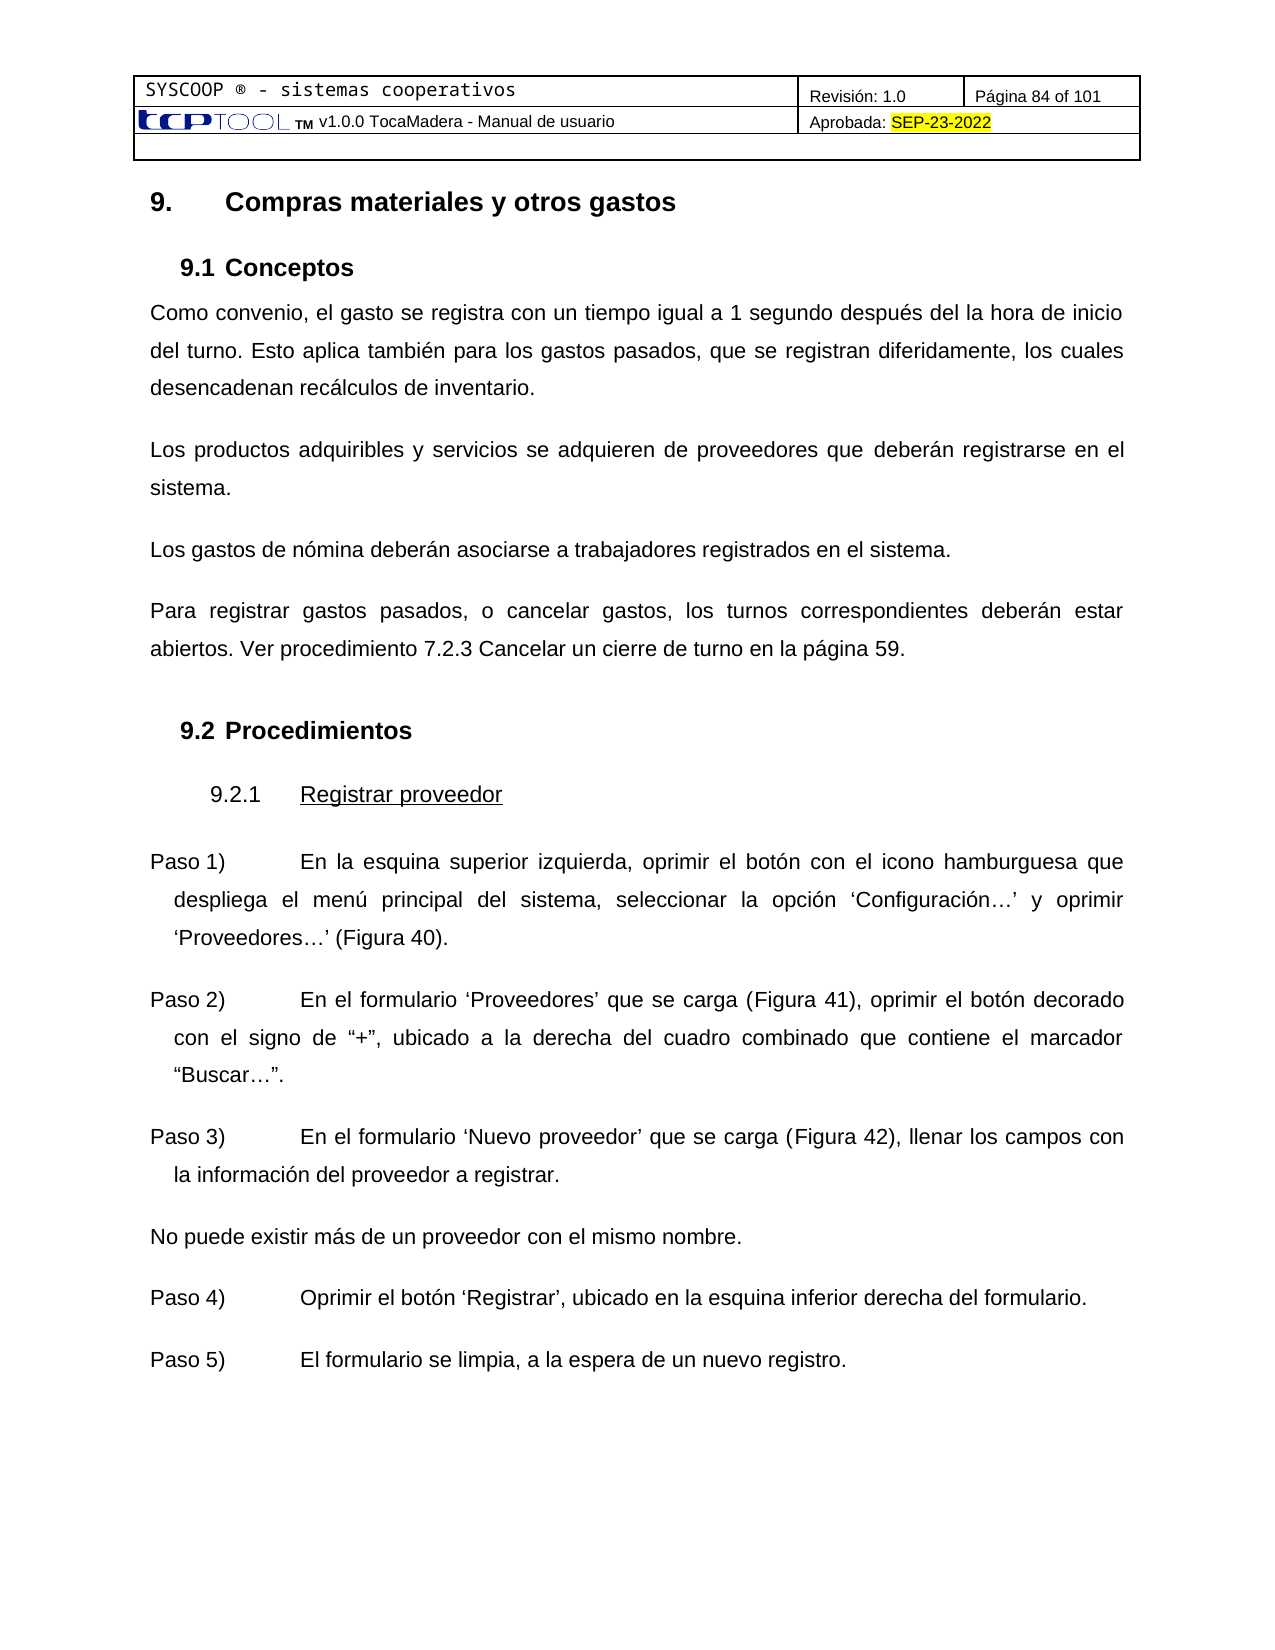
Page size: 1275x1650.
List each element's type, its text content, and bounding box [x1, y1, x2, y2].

list En el formulario ‘Proveedores’ que se carga (Figura 41), oprimir el botón decorado con el signo de “+”, ubicado a la derecha del cuadro combinado que contiene el marcador “Buscar…”. [150, 987, 1125, 1087]
list Oprimir el botón ‘Registrar’, ubicado en la esquina inferior derecha del formulario. [150, 1285, 1125, 1311]
list En el formulario ‘Nuevo proveedor’ que se carga (Figura 42), llenar los campos con la información del proveedor a registrar. [150, 1124, 1125, 1187]
picture [138, 110, 290, 130]
subtitle Procedimientos [180, 716, 1125, 745]
text Como convenio, el gasto se registra con un tiempo igual a 1 segundo después del la hora de inicio del turno. Esto aplica también para los gastos pasados, que se registran diferidamente, los cuales desencadenan recálculos de inventario. [150, 300, 1125, 401]
subtitle Registrar proveedor [210, 781, 1125, 807]
subtitle Conceptos [180, 253, 1125, 282]
text Para registrar gastos pasados, o cancelar gastos, los turnos correspondientes deberán estar abiertos. Ver procedimiento 7.2.3 Cancelar un cierre de turno en la página 59. [150, 598, 1125, 661]
text Los gastos de nómina deberán asociarse a trabajadores registrados en el sistema. [150, 537, 1125, 562]
text Los productos adquiribles y servicios se adquieren de proveedores que deberán registrarse en el sistema. [150, 437, 1125, 500]
subtitle Compras materiales y otros gastos [150, 186, 1125, 217]
list El formulario se limpia, a la espera de un nuevo registro. [150, 1347, 1125, 1372]
list En la esquina superior izquierda, oprimir el botón con el icono hamburguesa que despliega el menú principal del sistema, seleccionar la opción ‘Configuración…’ y oprimir ‘Proveedores…’ (Figura 40). [150, 849, 1125, 950]
text No puede existir más de un proveedor con el mismo nombre. [150, 1223, 1125, 1249]
